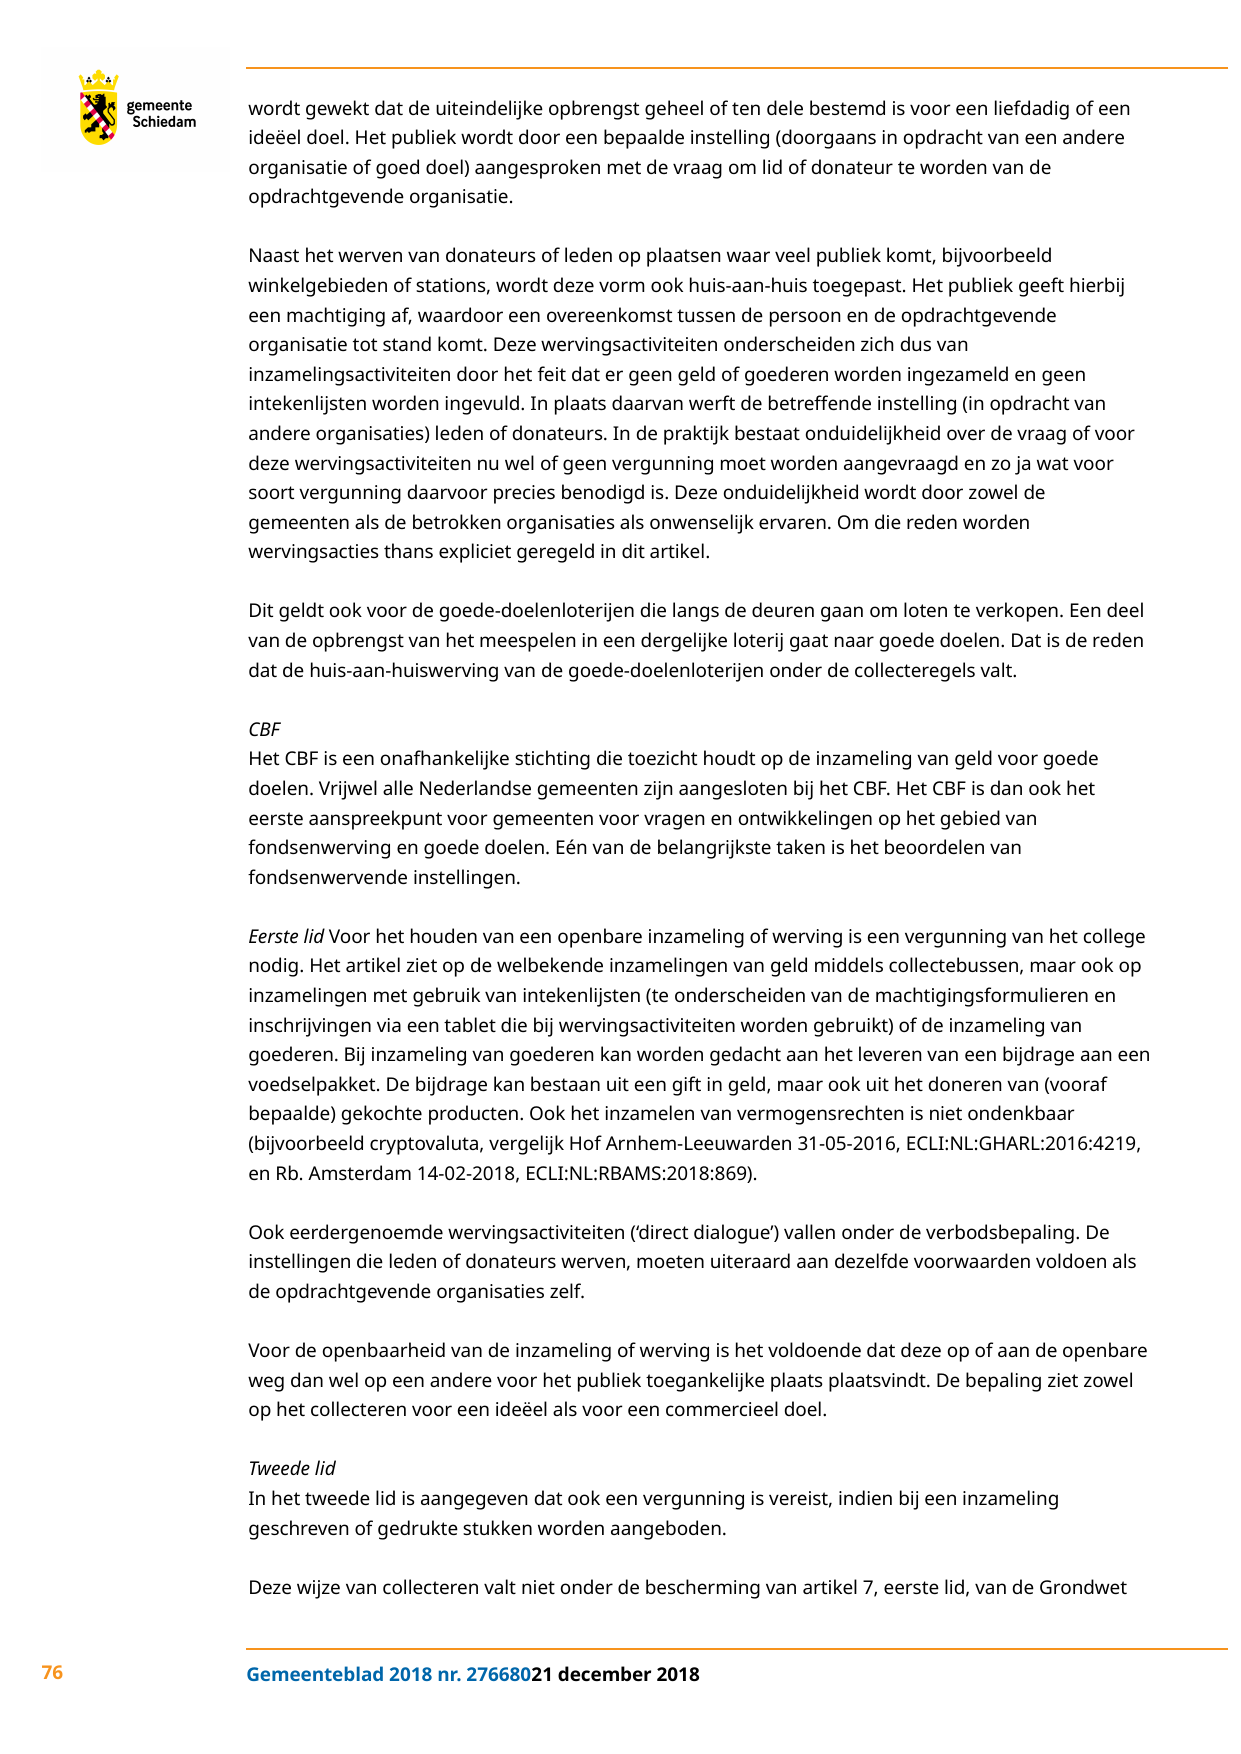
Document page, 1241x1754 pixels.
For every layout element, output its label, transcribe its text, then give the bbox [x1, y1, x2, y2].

text Tweede lid [248, 1456, 1152, 1481]
text In het tweede lid is aangegeven dat ook een vergunning is vereist, indien bij een inzameling geschreven of gedrukte stukken worden aangeboden. [248, 1485, 1152, 1541]
text Naast het werven van donateurs of leden op plaatsen waar veel publiek komt, bijvoorbeeld winkelgebieden of stations, wordt deze vorm ook huis-aan-huis toegepast. Het publiek geeft hierbij een machtiging af, waardoor een overeenkomst tussen de persoon en de opdrachtgevende organisatie tot stand komt. Deze wervingsactiviteiten onderscheiden zich dus van inzamelingsactiviteiten door het feit dat er geen geld of goederen worden ingezameld en geen intekenlijsten worden ingevuld. In plaats daarvan werft de betreffende instelling (in opdracht van andere organisaties) leden of donateurs. In de praktijk bestaat onduidelijkheid over de vraag of voor deze wervingsactiviteiten nu wel of geen vergunning moet worden aangevraagd en zo ja wat voor soort vergunning daarvoor precies benodigd is. Deze onduidelijkheid wordt door zowel de gemeenten als de betrokken organisaties als onwenselijk ervaren. Om die reden worden wervingsacties thans expliciet geregeld in dit artikel. [248, 243, 1152, 564]
text Ook eerdergenoemde wervingsactiviteiten (‘direct dialogue’) vallen onder de verbodsbepaling. De instellingen die leden of donateurs werven, moeten uiteraard aan dezelfde voorwaarden voldoen als de opdrachtgevende organisaties zelf. [248, 1219, 1152, 1304]
text Voor de openbaarheid van de inzameling of werving is het voldoende dat deze op of aan de openbare weg dan wel op een andere voor het publiek toegankelijke plaats plaatsvindt. De bepaling ziet zowel op het collecteren voor een ideëel als voor een commercieel doel. [248, 1337, 1152, 1422]
picture [41, 47, 231, 172]
text Het CBF is een onafhankelijke stichting die toezicht houdt op de inzameling van geld voor goede doelen. Vrijwel alle Nederlandse gemeenten zijn aangesloten bij het CBF. Het CBF is dan ook het eerste aanspreekpunt voor gemeenten voor vragen en ontwikkelingen op het gebied van fondsenwerving en goede doelen. Eén van de belangrijkste taken is het beoordelen van fondsenwervende instellingen. [248, 746, 1152, 890]
text wordt gewekt dat de uiteindelijke opbrengst geheel of ten dele bestemd is voor een liefdadig of een ideëel doel. Het publiek wordt door een bepaalde instelling (doorgaans in opdracht van een andere organisatie of goed doel) aangesproken met de vraag om lid of donateur te worden van de opdrachtgevende organisatie. [248, 95, 1152, 209]
text Deze wijze van collecteren valt niet onder de bescherming van artikel 7, eerste lid, van de Grondwet [248, 1574, 1152, 1600]
text CBF [248, 716, 1152, 742]
text Dit geldt ook voor de goede-doelenloterijen die langs de deuren gaan om loten te verkopen. Een deel van de opbrengst van het meespelen in een dergelijke loterij gaat naar goede doelen. Dat is de reden dat de huis-aan-huiswerving van de goede-doelenloterijen onder de collecteregels valt. [248, 598, 1152, 683]
text Eerste lid Voor het houden van een openbare inzameling of werving is een vergunning van het college nodig. Het artikel ziet op de welbekende inzamelingen van geld middels collectebussen, maar ook op inzamelingen met gebruik van intekenlijsten (te onderscheiden van de machtigingsformulieren en inschrijvingen via een tablet die bij wervingsactiviteiten worden gebruikt) of de inzameling van goederen. Bij inzameling van goederen kan worden gedacht aan het leveren van een bijdrage aan een voedselpakket. De bijdrage kan bestaan uit een gift in geld, maar ook uit het doneren van (vooraf bepaalde) gekochte producten. Ook het inzamelen van vermogensrechten is niet ondenkbaar (bijvoorbeeld cryptovaluta, vergelijk Hof Arnhem-Leeuwarden 31-05-2016, ECLI:NL:GHARL:2016:4219, en Rb. Amsterdam 14-02-2018, ECLI:NL:RBAMS:2018:869). [248, 923, 1152, 1186]
